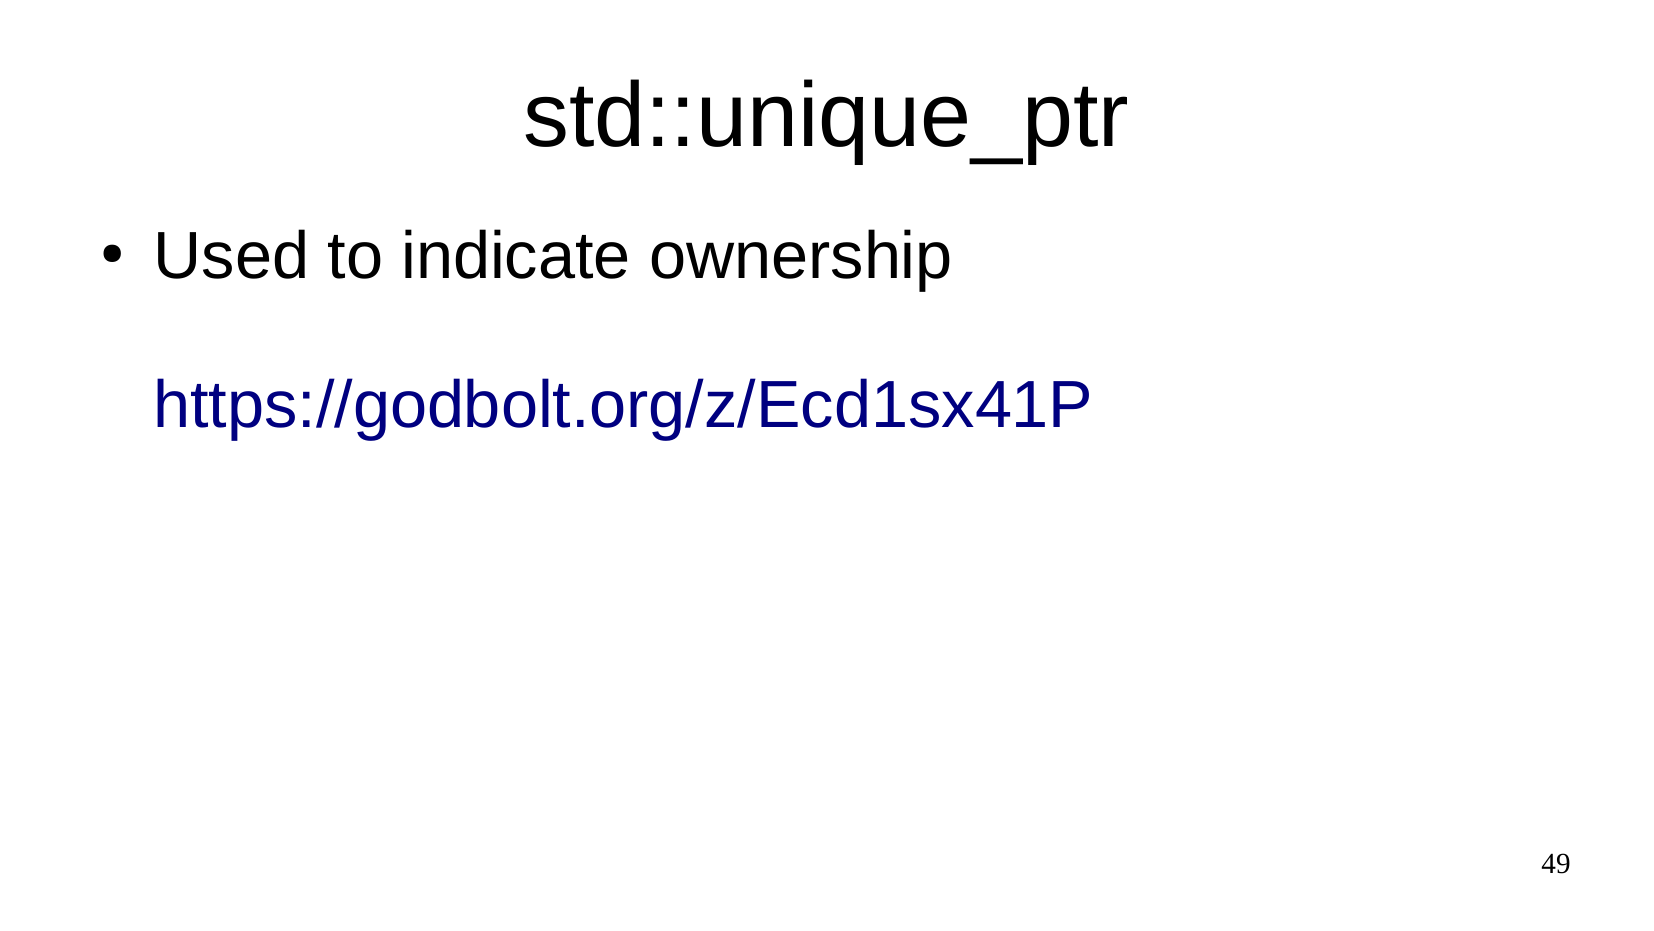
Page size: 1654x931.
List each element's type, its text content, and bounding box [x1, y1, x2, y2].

title std::unique_ptr [82, 37, 1571, 193]
list Used to indicate ownership https://godbolt.org/z/Ecd1sx41P [82, 217, 1571, 758]
